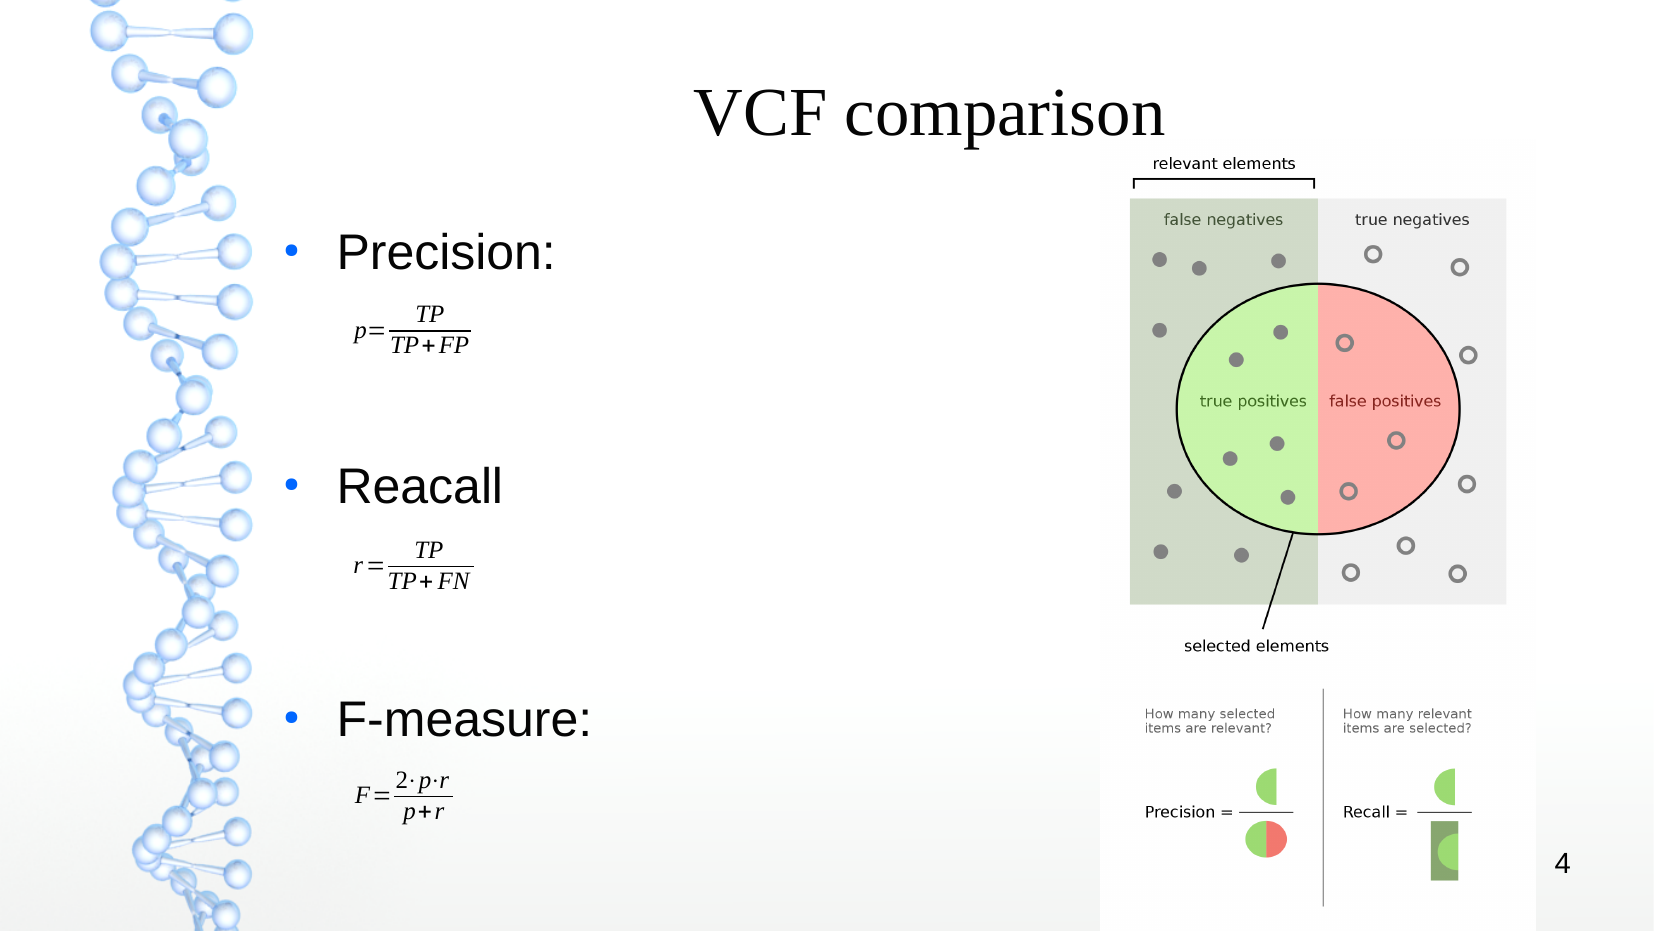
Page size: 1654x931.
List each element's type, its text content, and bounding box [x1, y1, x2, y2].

chart [347, 766, 460, 826]
chart [347, 536, 481, 596]
chart [345, 300, 479, 361]
title VCF comparison [265, 35, 1595, 189]
picture [0, 0, 1654, 931]
list Precision: Reacall F-measure: [265, 224, 1096, 931]
